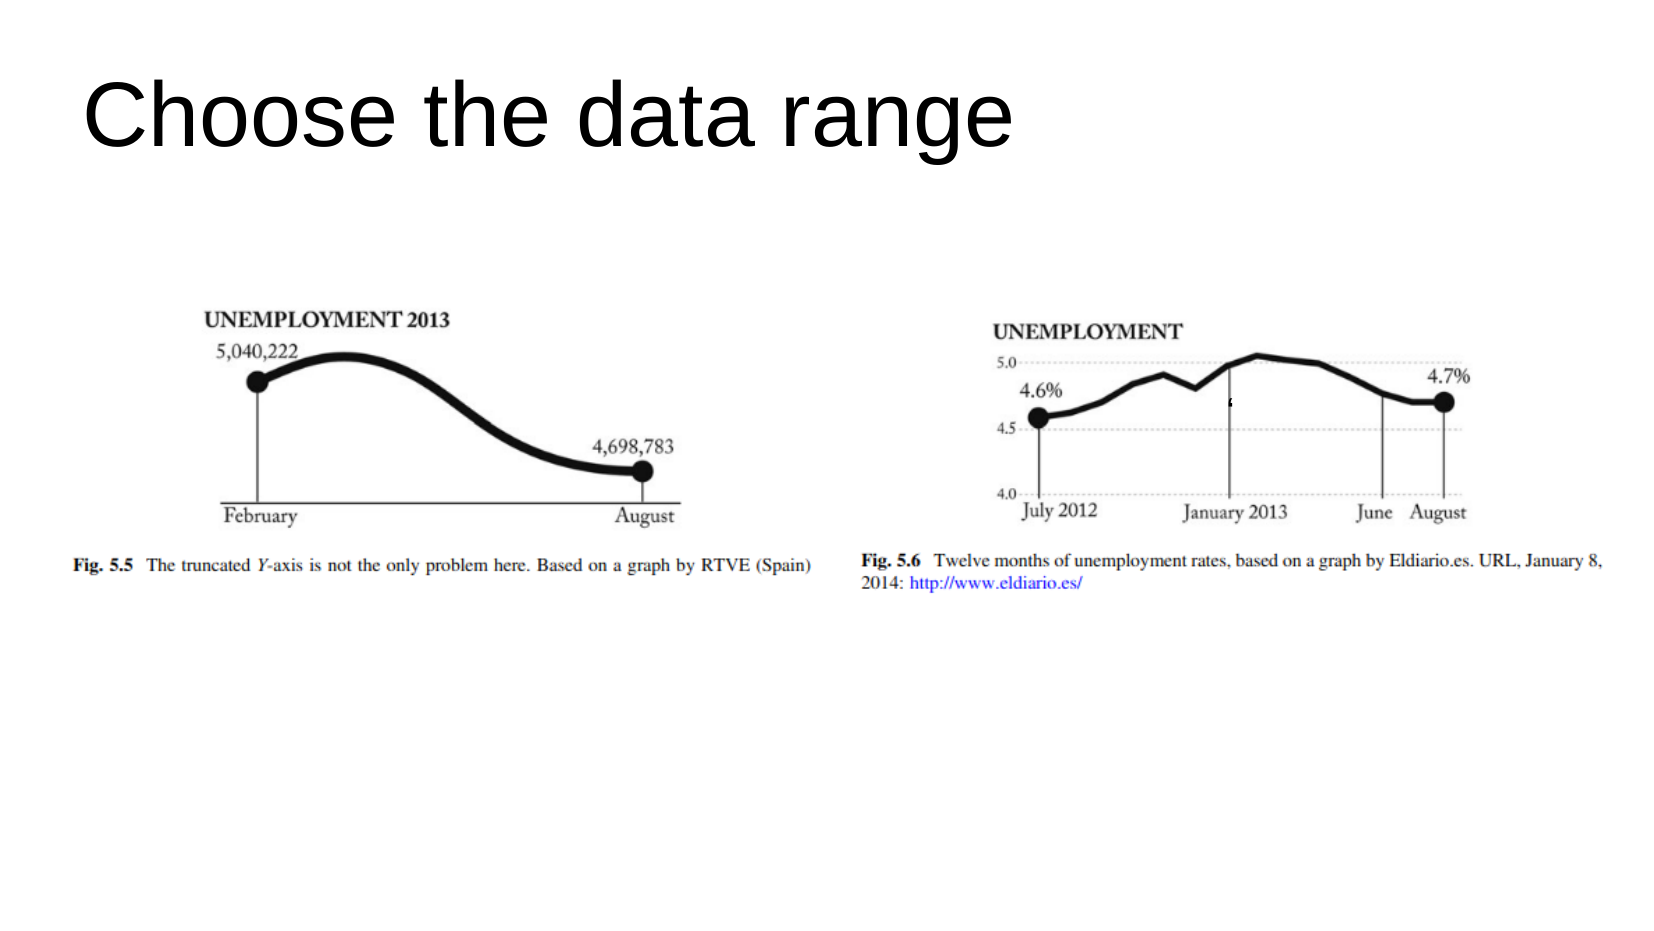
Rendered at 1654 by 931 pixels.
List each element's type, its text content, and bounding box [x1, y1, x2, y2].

picture [847, 279, 1614, 628]
title Choose the data range [82, 37, 1571, 193]
picture [38, 280, 825, 613]
